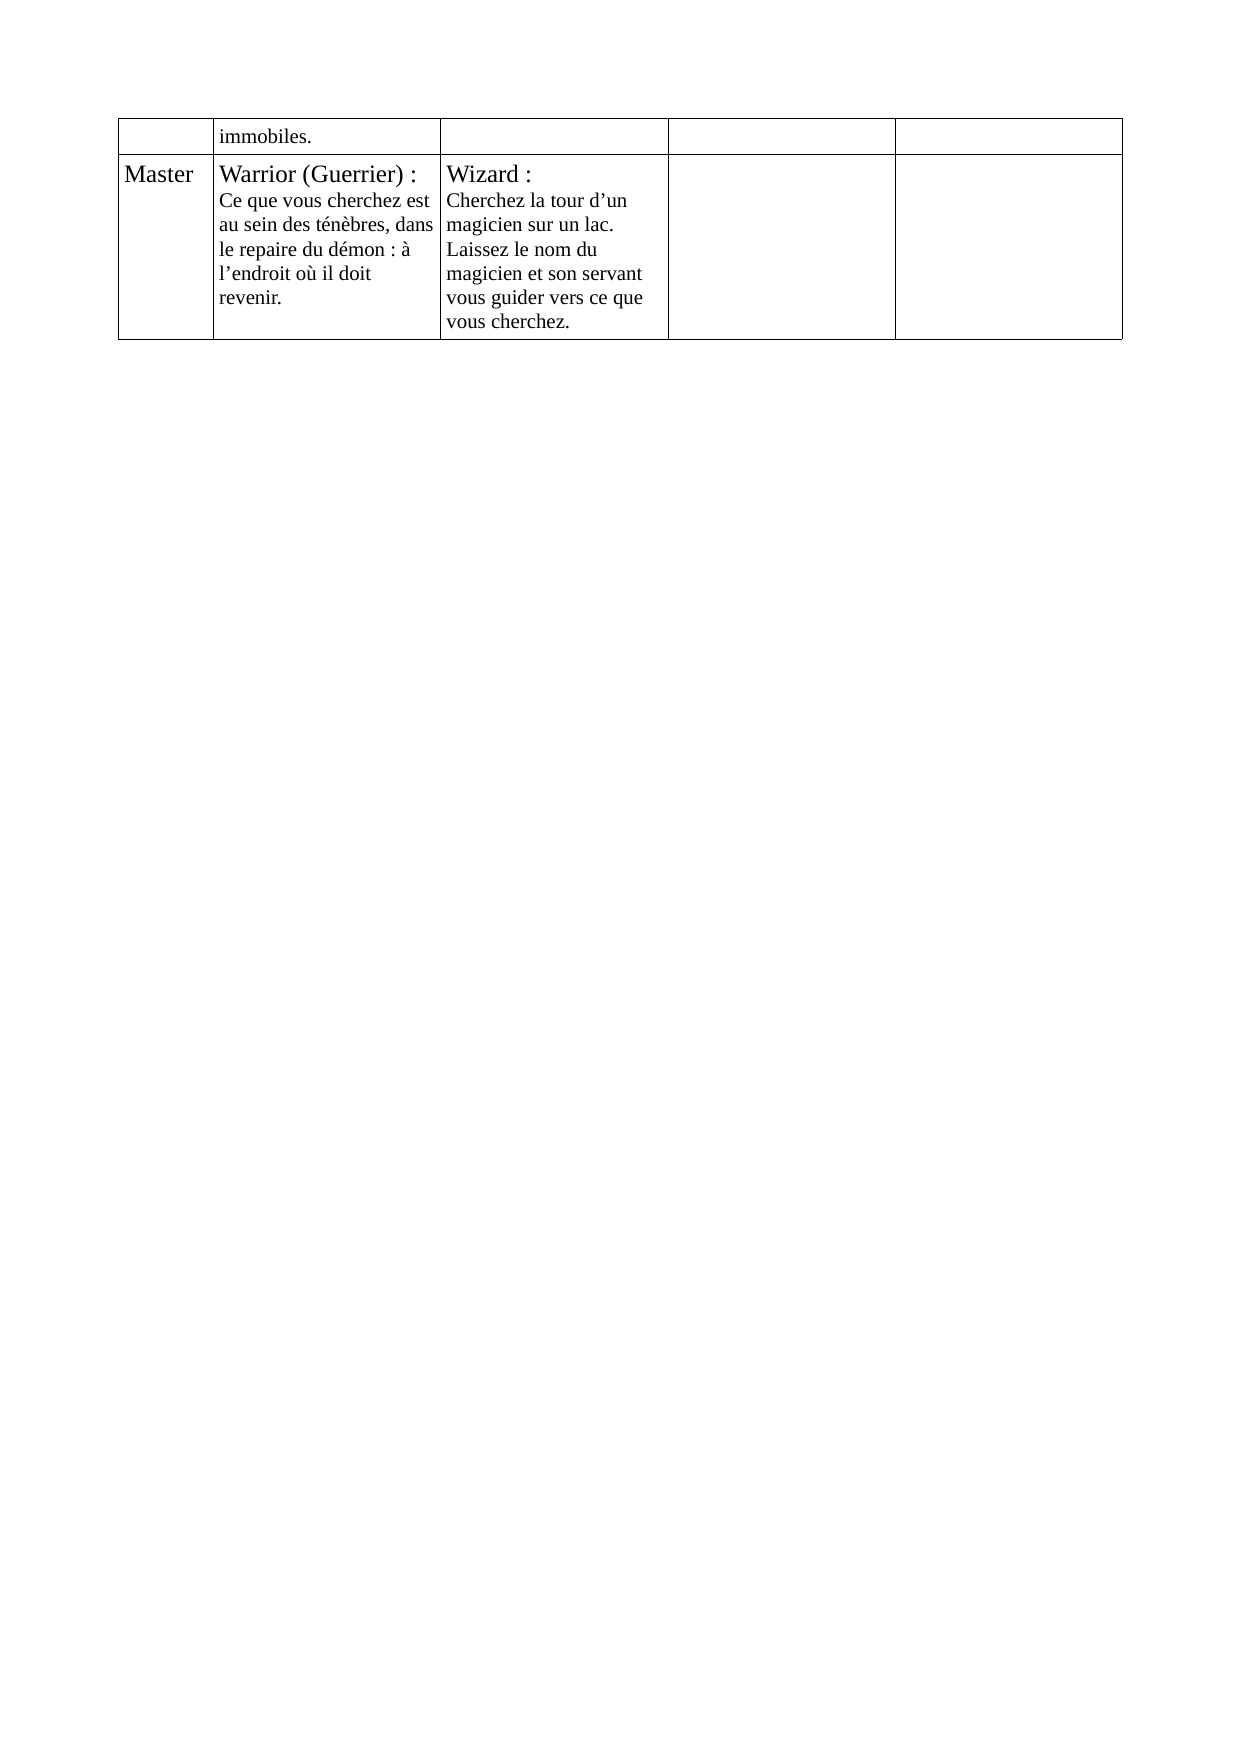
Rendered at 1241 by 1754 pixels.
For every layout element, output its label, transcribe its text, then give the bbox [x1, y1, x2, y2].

table_cell Wizard : Cherchez la tour d’un magicien sur un lac. Laissez le nom du magicien et son servant vous guider vers ce que vous cherchez. [441, 155, 668, 338]
table_cell [669, 155, 895, 338]
table_cell Master [119, 155, 213, 338]
table_cell [441, 119, 668, 154]
table_cell Warrior (Guerrier) : Ce que vous cherchez est au sein des ténèbres, dans le repaire du démon : à l’endroit où il doit revenir. [214, 155, 440, 338]
table_cell [896, 155, 1122, 338]
table_cell [669, 119, 895, 154]
table_cell [896, 119, 1122, 154]
table_cell immobiles. [214, 119, 440, 154]
table_cell [119, 119, 213, 154]
